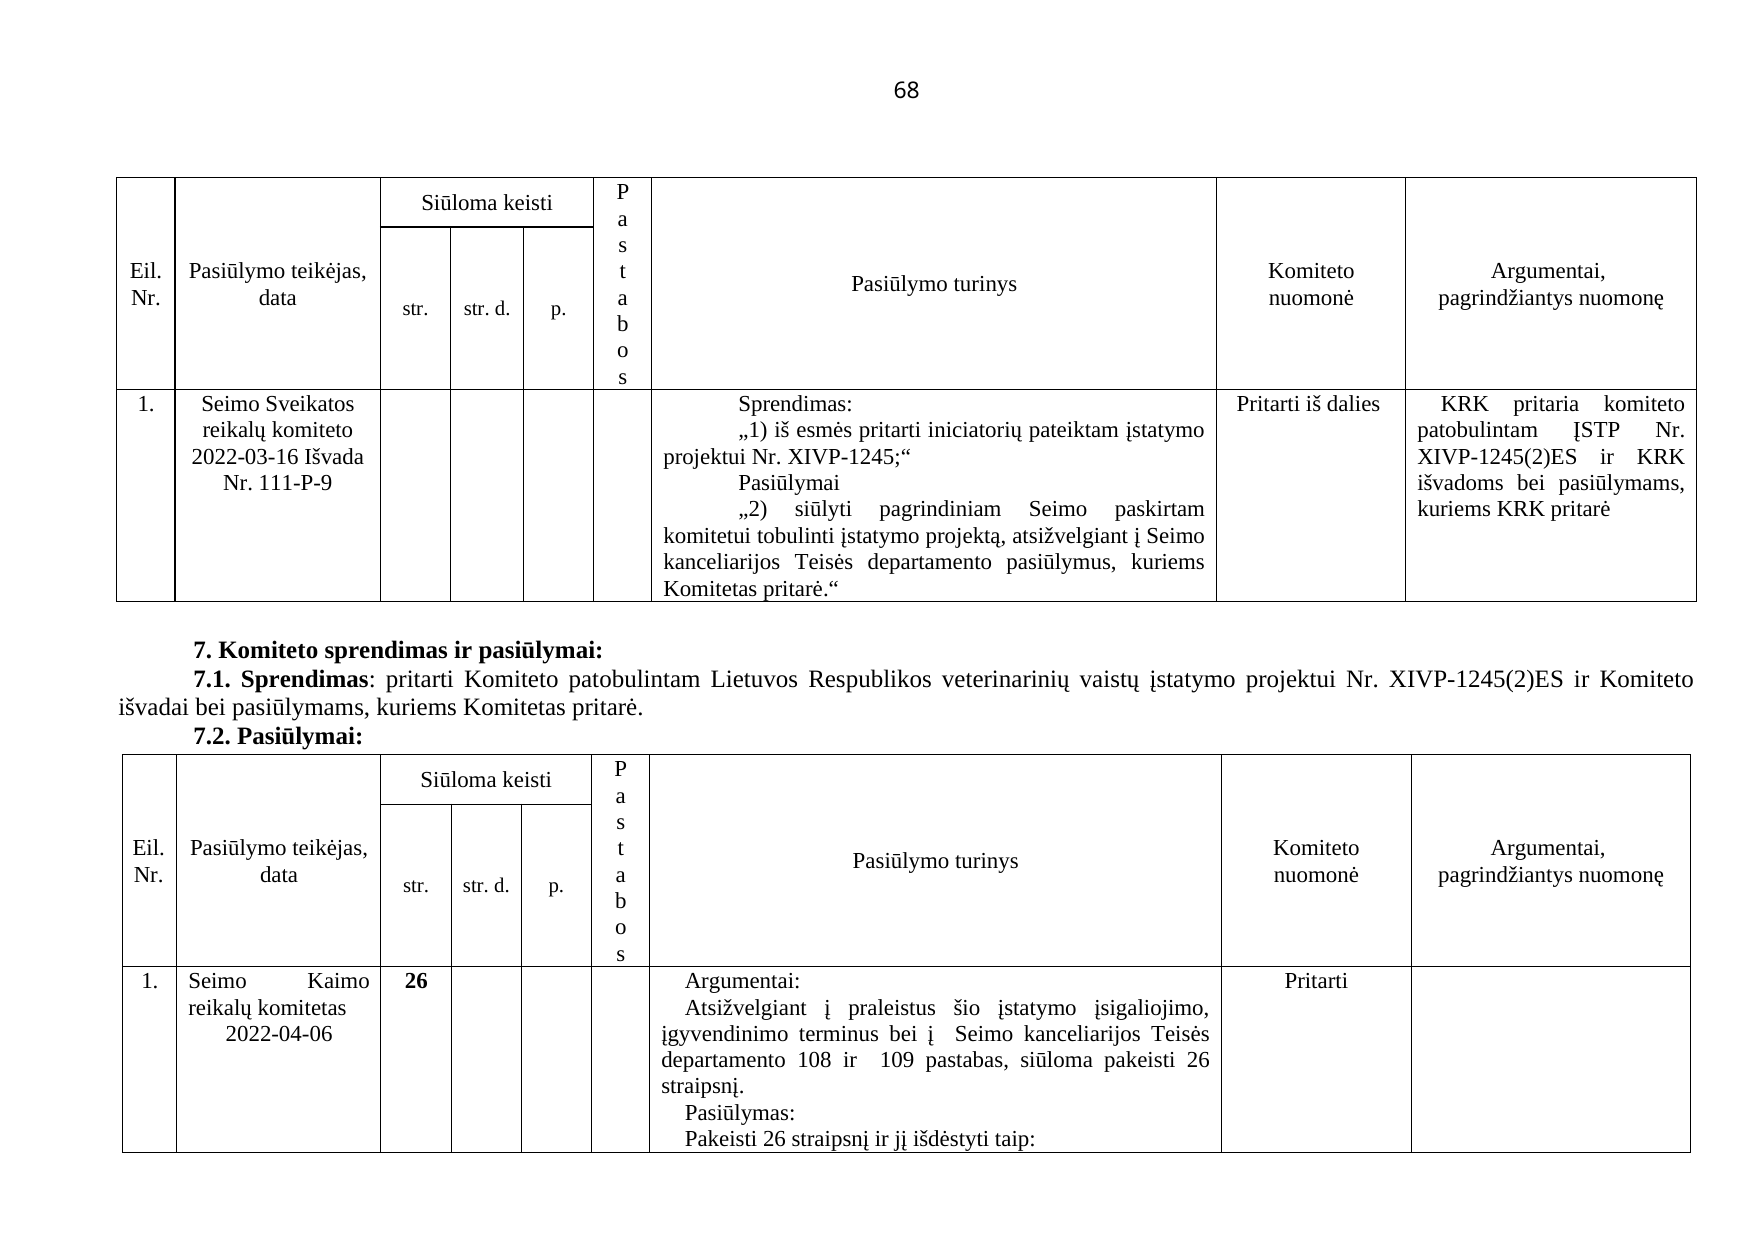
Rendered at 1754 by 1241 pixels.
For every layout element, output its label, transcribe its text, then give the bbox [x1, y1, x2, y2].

table_header Pasiūlymo turinys [652, 178, 1216, 389]
table_cell [1412, 967, 1690, 1152]
table_header Komiteto nuomonė [1222, 755, 1411, 966]
table_cell p. [524, 228, 593, 389]
table_header Siūloma keisti [381, 178, 593, 226]
table_header Pasiūlymo turinys [650, 755, 1221, 966]
table_cell str. [381, 228, 450, 389]
table_header Komiteto nuomonė [1217, 178, 1405, 389]
table_cell [594, 390, 651, 601]
text 7.2. Pasiūlymai: [118, 721, 1695, 750]
table_header Pastabos [592, 755, 649, 966]
table_cell 1. [123, 967, 176, 1152]
table_cell str. d. [452, 805, 521, 966]
table_header Eil. Nr. [117, 178, 174, 389]
text 7.1. Sprendimas: pritarti Komiteto patobulintam Lietuvos Respublikos veterinarinių vaistų įstatymo projektui Nr. XIVP-1245(2)ES ir Komiteto išvadai bei pasiūlymams, kuriems Komitetas pritarė. [118, 664, 1695, 721]
table_cell Seimo Sveikatos reikalų komiteto 2022-03-16 Išvada Nr. 111-P-9 [176, 390, 380, 601]
table_cell p. [522, 805, 591, 966]
table_cell Seimo Kaimo reikalų komitetas 2022-04-06 [177, 967, 380, 1152]
text 7. Komiteto sprendimas ir pasiūlymai: [118, 635, 1695, 664]
table_cell [452, 967, 521, 1152]
table_cell [592, 967, 649, 1152]
table_cell Sprendimas: „1) iš esmės pritarti iniciatorių pateiktam įstatymo projektui Nr. XIVP-1245;“ Pasiūlymai „2) siūlyti pagrindiniam Seimo paskirtam komitetui tobulinti įstatymo projektą, atsižvelgiant į Seimo kanceliarijos Teisės departamento pasiūlymus, kuriems Komitetas pritarė.“ [652, 390, 1216, 601]
table_header Pasiūlymo teikėjas, data [177, 755, 380, 966]
table_cell [451, 390, 523, 601]
table_cell [524, 390, 593, 601]
table_cell [381, 390, 450, 601]
table_cell KRK pritaria komiteto patobulintam ĮSTP Nr. XIVP-1245(2)ES ir KRK išvadoms bei pasiūlymams, kuriems KRK pritarė [1406, 390, 1696, 601]
table_header Argumentai, pagrindžiantys nuomonę [1406, 178, 1696, 389]
table_cell Argumentai: Atsižvelgiant į praleistus šio įstatymo įsigaliojimo, įgyvendinimo terminus bei į Seimo kanceliarijos Teisės departamento 108 ir 109 pastabas, siūloma pakeisti 26 straipsnį. Pasiūlymas: Pakeisti 26 straipsnį ir jį išdėstyti taip: [650, 967, 1221, 1152]
table_cell [522, 967, 591, 1152]
table_cell str. [381, 805, 451, 966]
table_header Pastabos [594, 178, 651, 389]
table_cell Pritarti [1222, 967, 1411, 1152]
table_cell 26 [381, 967, 451, 1152]
table_cell 1. [117, 390, 174, 601]
table_cell Pritarti iš dalies [1217, 390, 1405, 601]
table_header Eil. Nr. [123, 755, 176, 966]
table_header Pasiūlymo teikėjas, data [176, 178, 380, 389]
table_header Siūloma keisti [381, 755, 591, 803]
table_cell str. d. [451, 228, 523, 389]
table_header Argumentai, pagrindžiantys nuomonę [1412, 755, 1690, 966]
